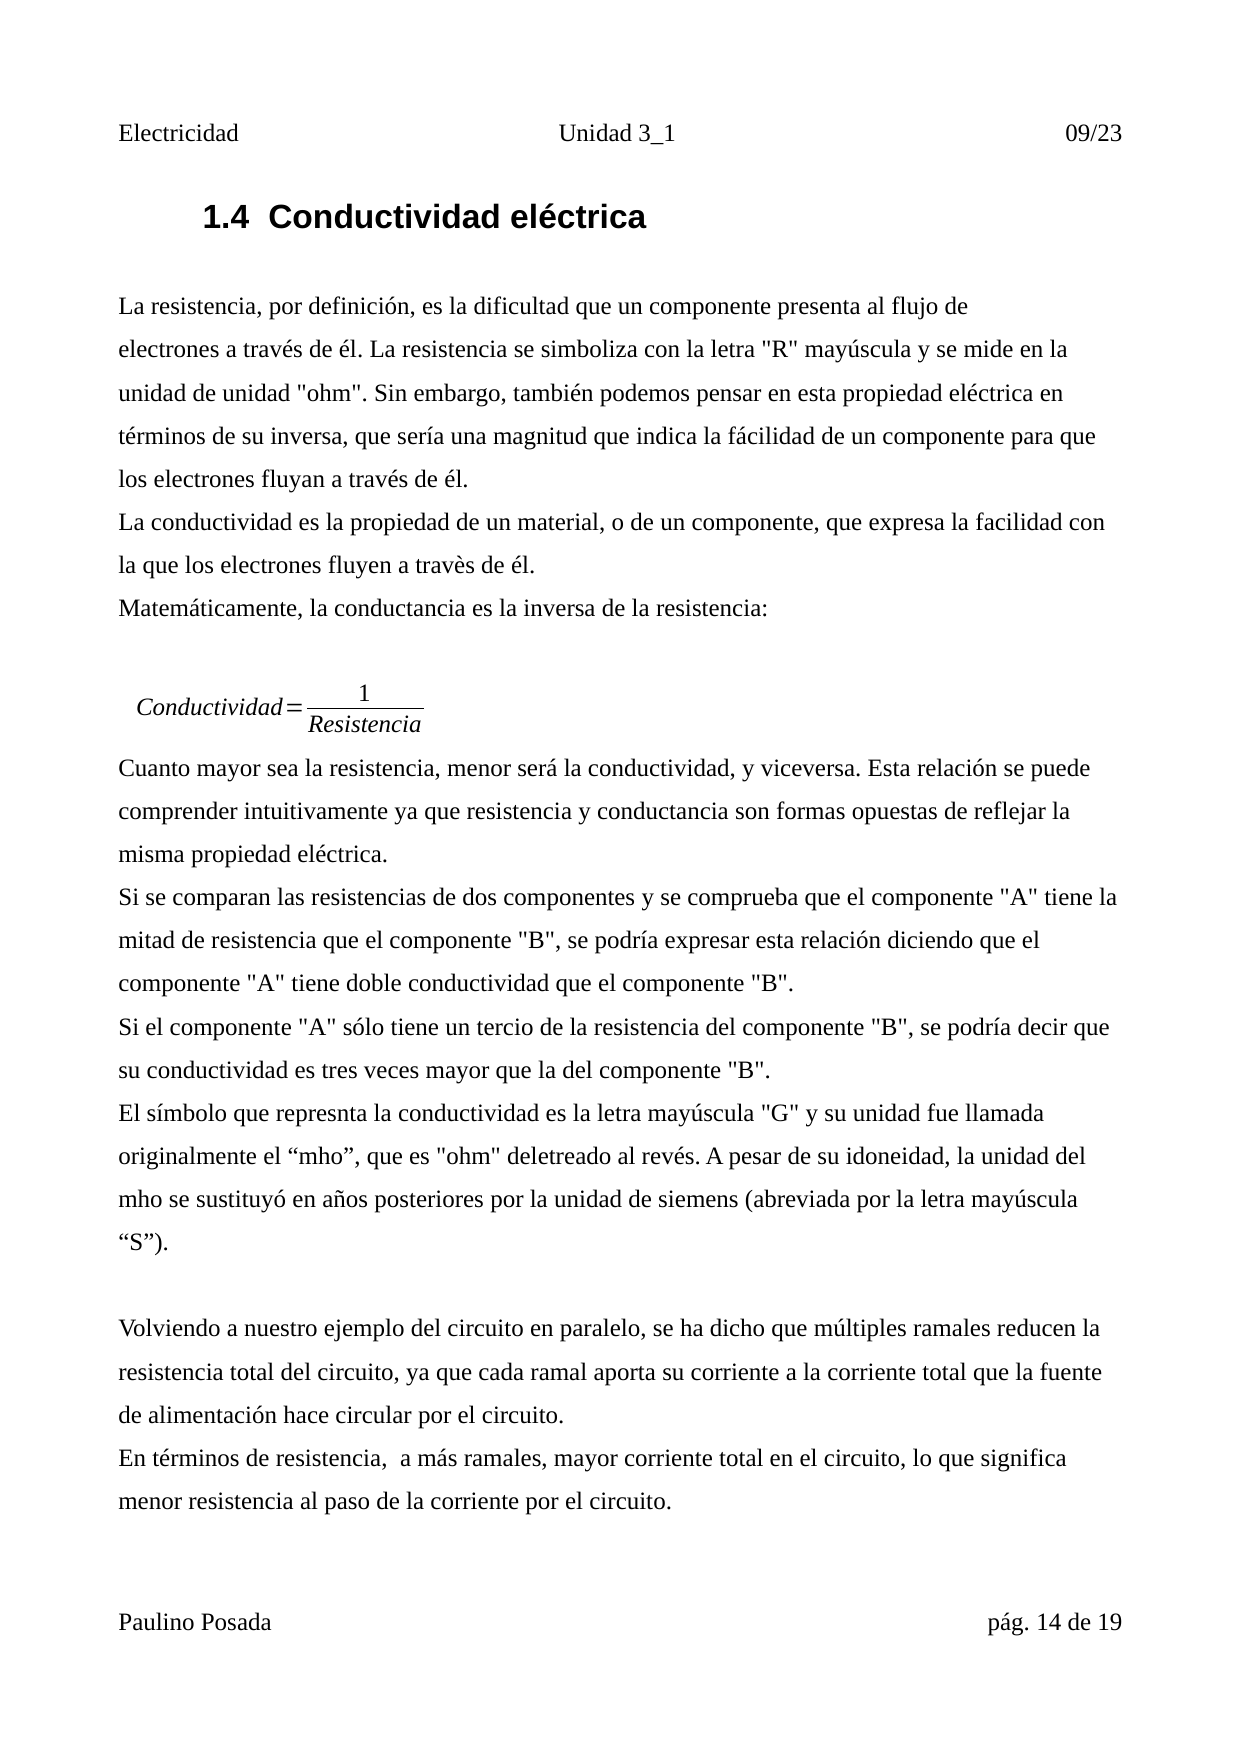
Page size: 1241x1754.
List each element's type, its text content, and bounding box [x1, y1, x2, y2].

text Cuanto mayor sea la resistencia, menor será la conductividad, y viceversa. Esta relación se puede comprender intuitivamente ya que resistencia y conductancia son formas opuestas de reflejar la misma propiedad eléctrica. [118, 753, 1122, 868]
text Si se comparan las resistencias de dos componentes y se comprueba que el componente "A" tiene la mitad de resistencia que el componente "B", se podría expresar esta relación diciendo que el componente "A" tiene doble conductividad que el componente "B". [118, 882, 1122, 997]
subtitle Conductividad eléctrica [193, 197, 1122, 236]
text Si el componente "A" sólo tiene un tercio de la resistencia del componente "B", se podría decir que su conductividad es tres veces mayor que la del componente "B". [118, 1012, 1122, 1083]
text El símbolo que represnta la conductividad es la letra mayúscula "G" y su unidad fue llamada originalmente el “mho”, que es "ohm" deletreado al revés. A pesar de su idoneidad, la unidad del mho se sustituyó en años posteriores por la unidad de siemens (abreviada por la letra mayúscula “S”). [118, 1098, 1122, 1256]
text Matemáticamente, la conductancia es la inversa de la resistencia: [118, 593, 1122, 622]
text En términos de resistencia, a más ramales, mayor corriente total en el circuito, lo que significa menor resistencia al paso de la corriente por el circuito. [118, 1443, 1122, 1515]
text electrones a través de él. La resistencia se simboliza con la letra "R" mayúscula y se mide en la unidad de unidad "ohm". Sin embargo, también podemos pensar en esta propiedad eléctrica en términos de su inversa, que sería una magnitud que indica la fácilidad de un componente para que los electrones fluyan a través de él. [118, 334, 1122, 493]
text La conductividad es la propiedad de un material, o de un componente, que expresa la facilidad con la que los electrones fluyen a travès de él. [118, 507, 1122, 579]
text La resistencia, por definición, es la dificultad que un componente presenta al flujo de [118, 291, 1122, 320]
text Volviendo a nuestro ejemplo del circuito en paralelo, se ha dicho que múltiples ramales reducen la resistencia total del circuito, ya que cada ramal aporta su corriente a la corriente total que la fuente de alimentación hace circular por el circuito. [118, 1313, 1122, 1428]
